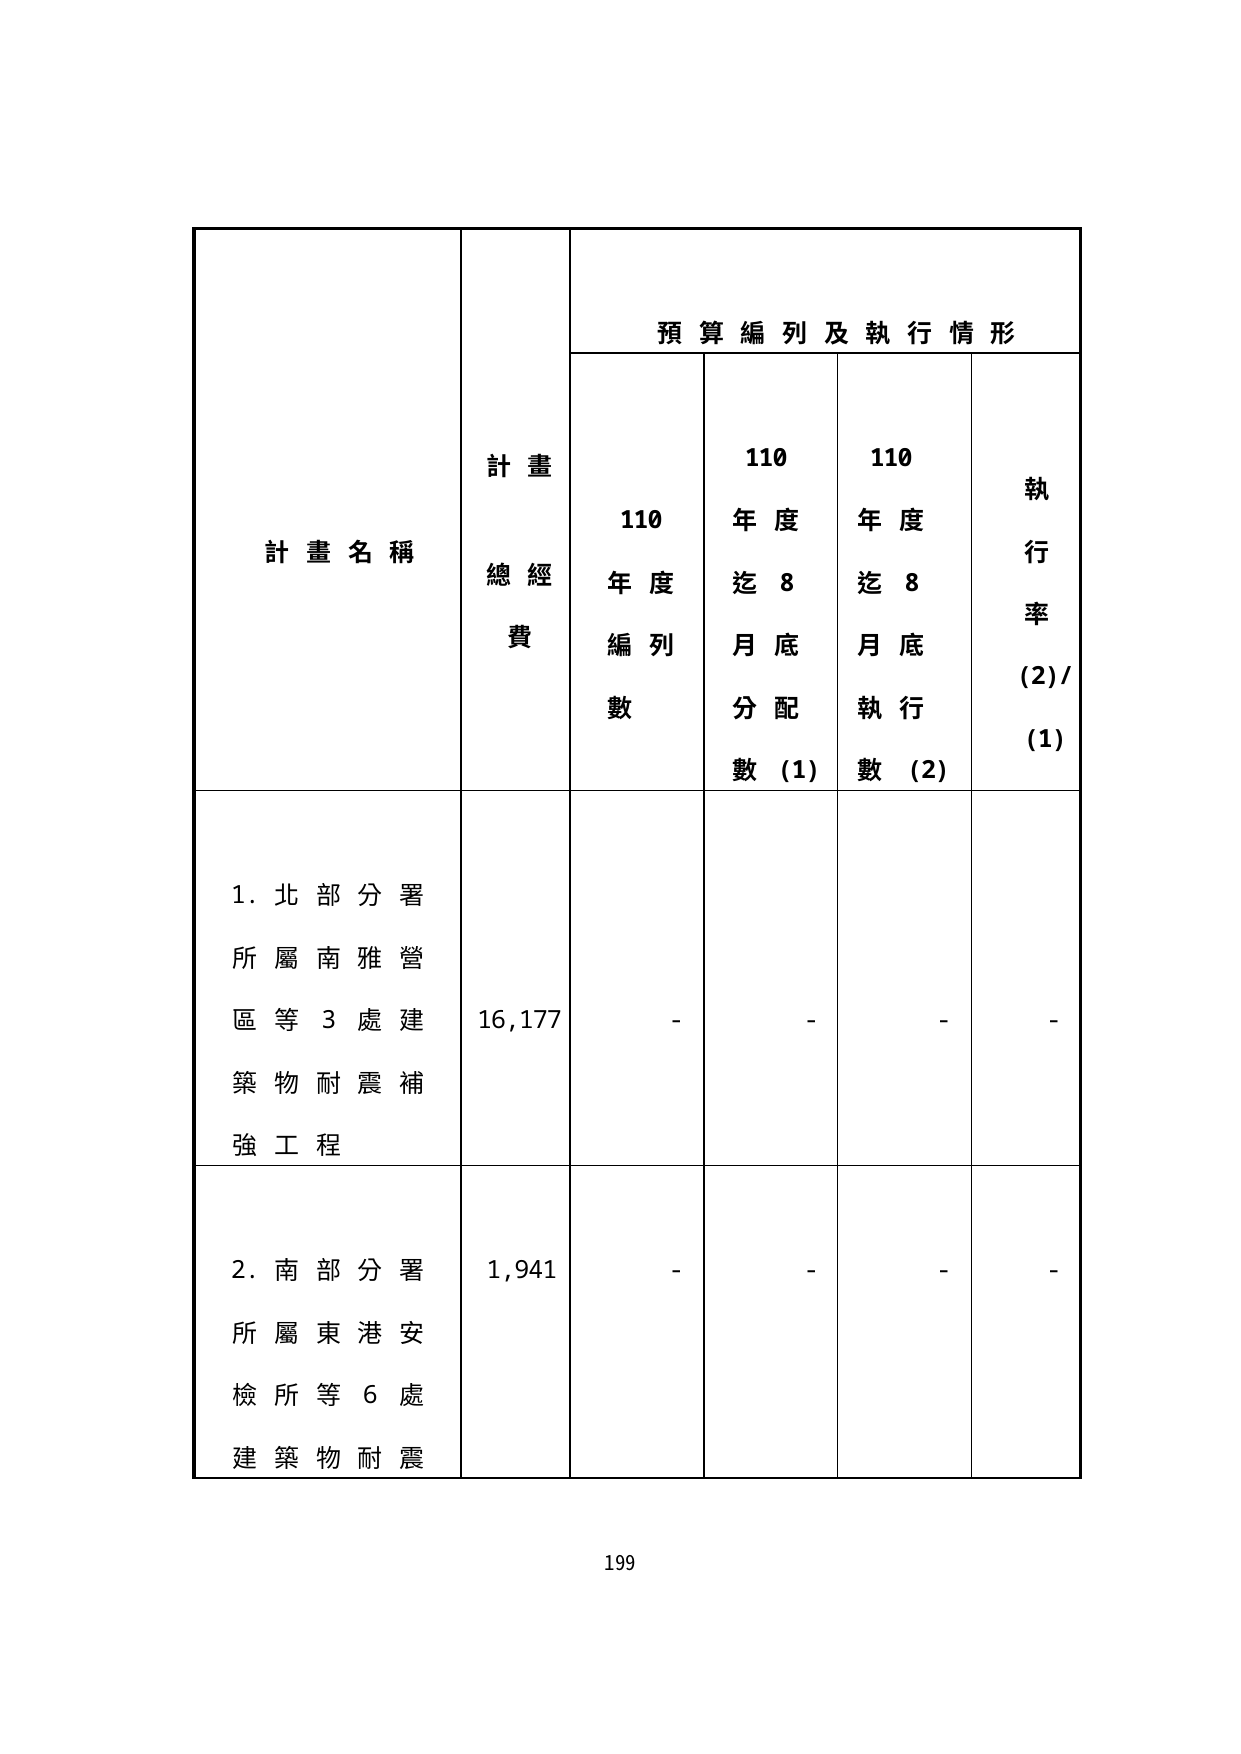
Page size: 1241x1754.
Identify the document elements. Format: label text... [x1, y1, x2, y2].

table_cell - [705, 1166, 837, 1477]
table_cell 110年度迄8月底分配數(1) [705, 354, 837, 790]
table_cell - [838, 1166, 971, 1477]
table_cell 1,941 [462, 1166, 569, 1477]
table_cell 1.北部分署所屬南雅營區等3處建築物耐震補強工程 [196, 791, 460, 1165]
table_header 計畫 總經費 [462, 230, 569, 790]
table_cell - [571, 1166, 703, 1477]
table_cell - [838, 791, 971, 1165]
table_cell - [972, 1166, 1079, 1477]
table_cell 16,177 [462, 791, 569, 1165]
table_cell 110年度編列數 [571, 354, 703, 790]
table_cell 110年度迄8月底執行數(2) [838, 354, 971, 790]
table_header 預算編列及執行情形 [571, 230, 1079, 352]
table_cell - [972, 791, 1079, 1165]
table_cell 2.南部分署所屬東港安檢所等6處建築物耐震 [196, 1166, 460, 1477]
table_header 計畫名稱 [196, 230, 460, 790]
table_cell - [705, 791, 837, 1165]
table_cell 執行率(2)/(1) [972, 354, 1079, 790]
table_cell - [571, 791, 703, 1165]
